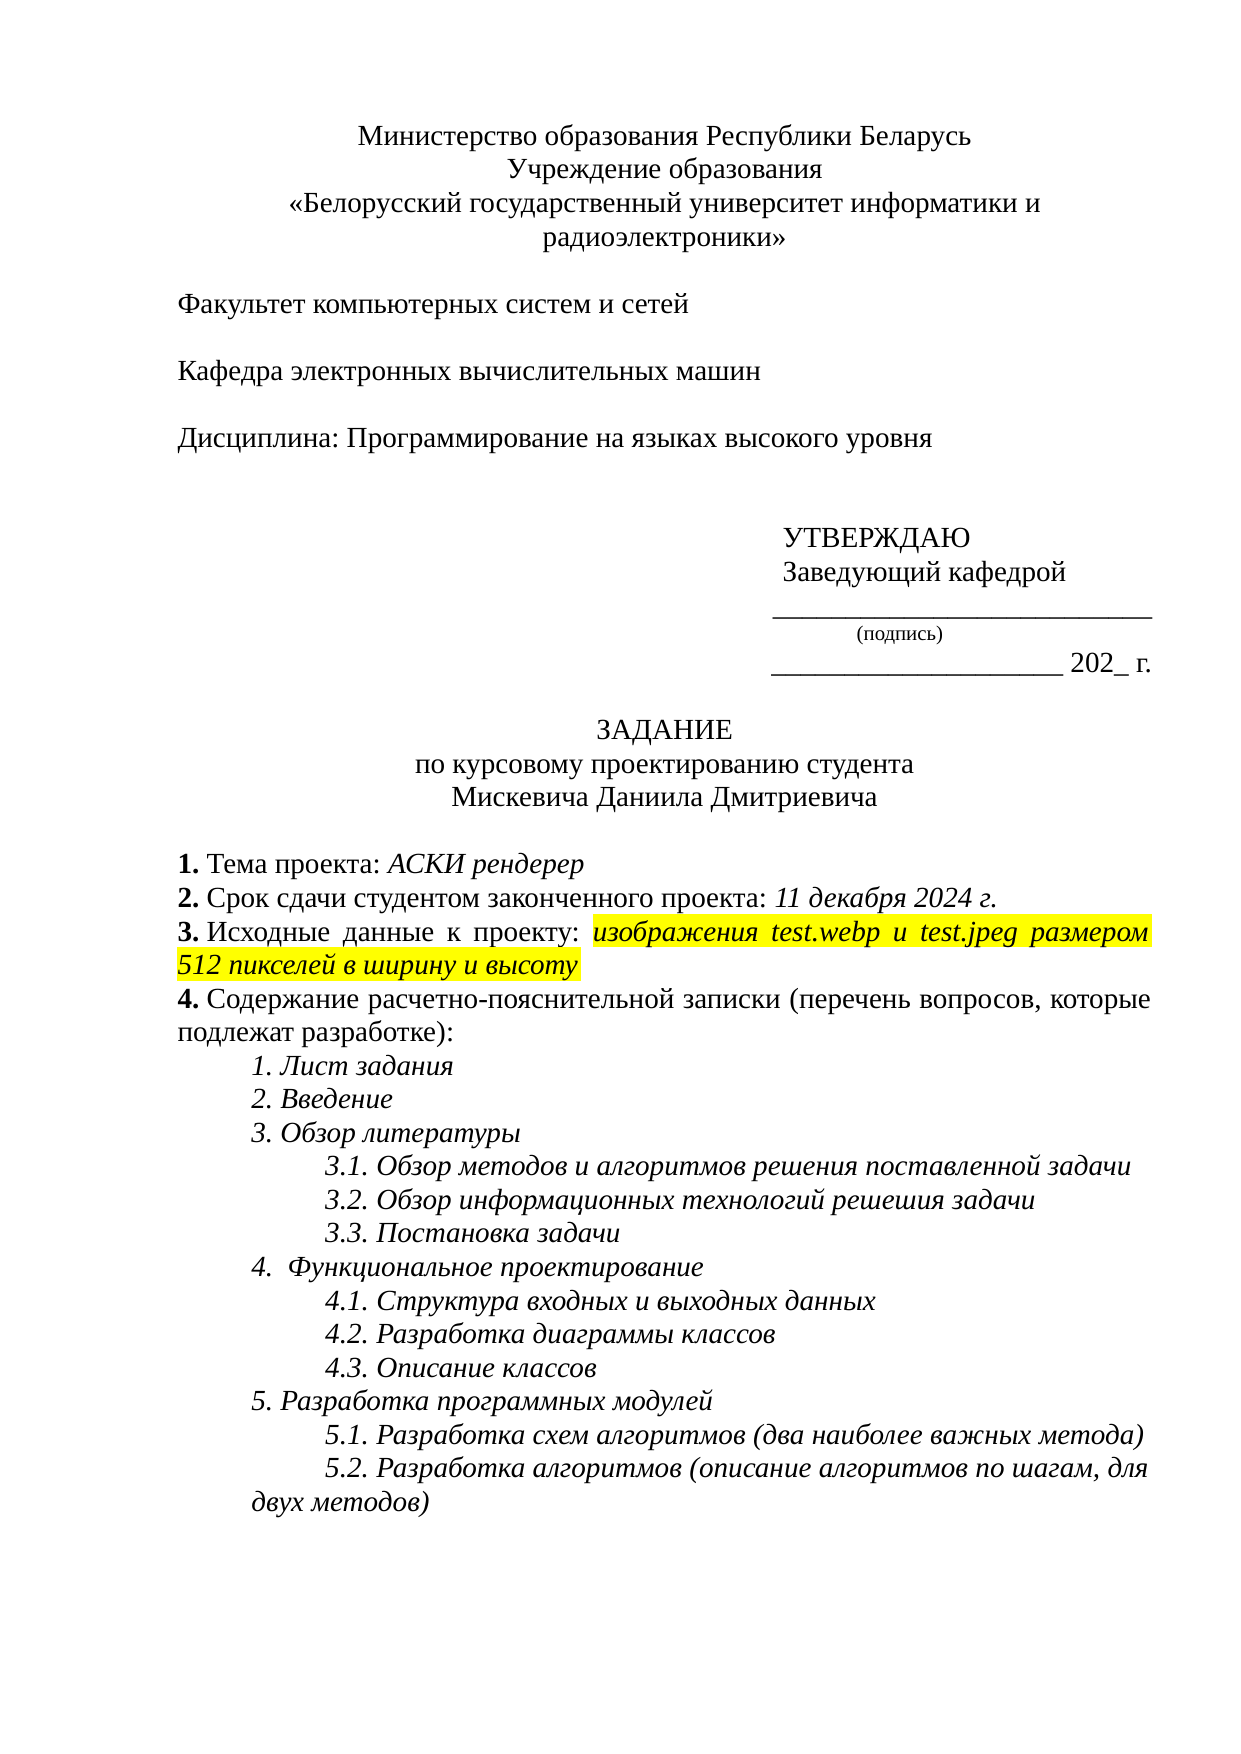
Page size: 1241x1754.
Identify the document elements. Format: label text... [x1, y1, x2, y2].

list Срок сдачи студентом законченного проекта: 11 декабря 2024 г. [177, 880, 1152, 914]
text Мискевича Даниила Дмитриевича [177, 779, 1152, 813]
list Исходные данные к проекту: изображения test.webp и test.jpeg размером 512 пикселей в ширину и высоту [177, 914, 1152, 981]
text 4.3. Описание классов [251, 1350, 1152, 1383]
text 3. Обзор литературы [251, 1115, 1152, 1148]
text 2. Введение [251, 1081, 1152, 1115]
text Факультет компьютерных систем и сетей [177, 286, 1152, 319]
list Содержание расчетно-пояснительной записки (перечень вопросов, которые подлежат разработке): [177, 981, 1152, 1048]
text 4.1. Структура входных и выходных данных [251, 1283, 1152, 1316]
text (подпись) [177, 621, 1152, 645]
list Тема проекта: АСКИ рендерер [177, 847, 1152, 880]
text Дисциплина: Программирование на языках высокого уровня [177, 420, 1152, 453]
text Заведующий кафедрой [177, 554, 1152, 588]
text УТВЕРЖДАЮ [177, 521, 1152, 554]
text Учреждение образования [177, 152, 1152, 185]
text 5.1. Разработка схем алгоритмов (два наиболее важных метода) [251, 1417, 1152, 1450]
text Министерство образования Республики Беларусь [177, 118, 1152, 152]
text 3.1. Обзор методов и алгоритмов решения поставленной задачи [251, 1148, 1152, 1182]
text __________________________ [177, 588, 1152, 621]
text 3.2. Обзор информационных технологий решешия задачи [251, 1182, 1152, 1216]
text «Белорусский государственный университет информатики и радиоэлектроники» [177, 185, 1152, 252]
text 1. Лист задания [251, 1048, 1152, 1081]
text 4. Функциональное проектирование [251, 1249, 1152, 1283]
text 5.2. Разработка алгоритмов (описание алгоритмов по шагам, для двух методов) [251, 1450, 1152, 1517]
text ____________________ 202_ г. [177, 645, 1152, 679]
text по курсовому проектированию студента [177, 746, 1152, 779]
text ЗАДАНИЕ [177, 712, 1152, 746]
text 5. Разработка программных модулей [251, 1383, 1152, 1417]
text 4.2. Разработка диаграммы классов [251, 1316, 1152, 1350]
text Кафедра электронных вычислительных машин [177, 353, 1152, 386]
text 3.3. Постановка задачи [251, 1216, 1152, 1249]
